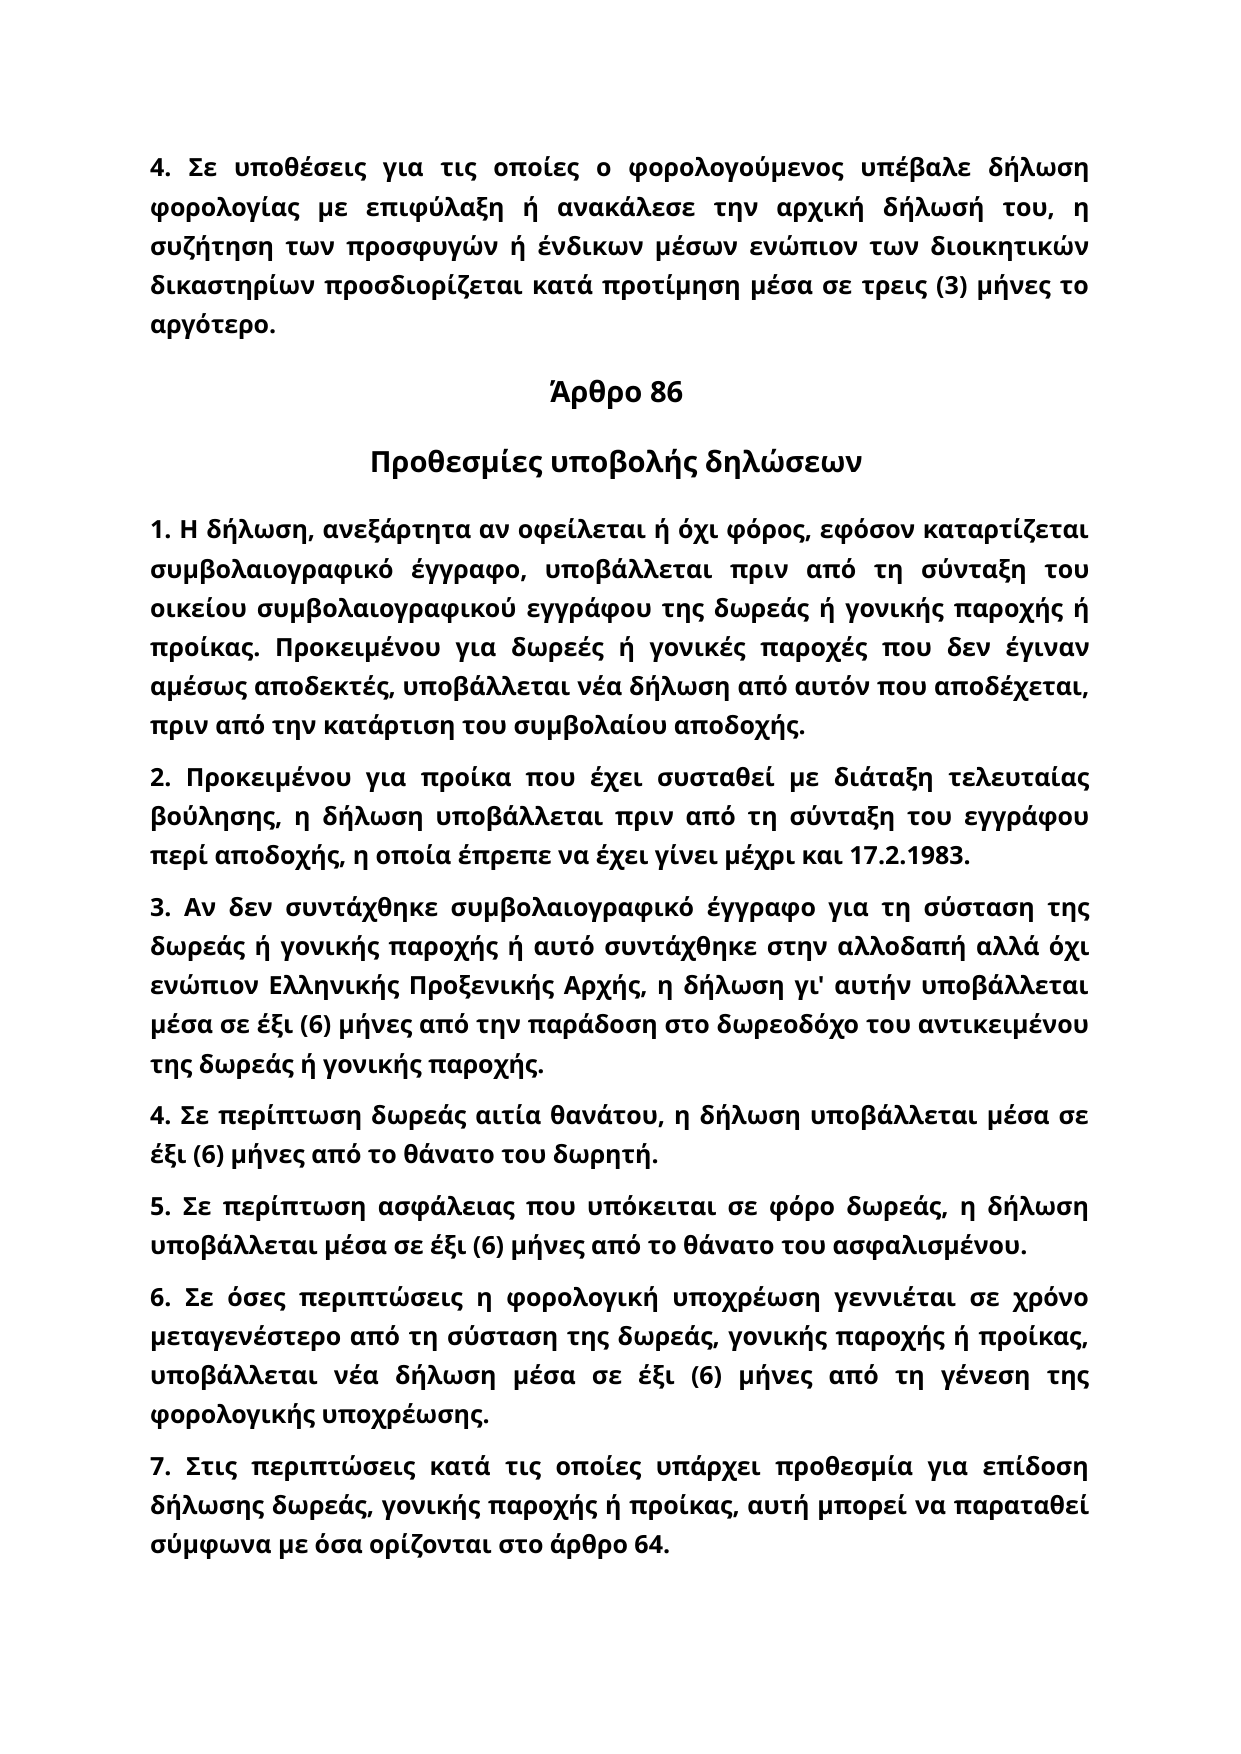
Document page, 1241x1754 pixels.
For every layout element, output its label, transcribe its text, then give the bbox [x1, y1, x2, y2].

text 7. Στις περιπτώσεις κατά τις οποίες υπάρχει προθεσμία για επίδοση δήλωσης δωρεάς, γονικής παροχής ή προίκας, αυτή μπορεί να παραταθεί σύμφωνα με όσα ορίζονται στο άρθρο 64. [150, 1449, 1090, 1561]
text 2. Προκειμένου για προίκα που έχει συσταθεί με διάταξη τελευταίας βούλησης, η δήλωση υποβάλλεται πριν από τη σύνταξη του εγγράφου περί αποδοχής, η οποία έπρεπε να έχει γίνει μέχρι και 17.2.1983. [150, 759, 1090, 872]
text 1. Η δήλωση, ανεξάρτητα αν οφείλεται ή όχι φόρος, εφόσον καταρτίζεται συμβολαιογραφικό έγγραφο, υποβάλλεται πριν από τη σύνταξη του οικείου συμβολαιογραφικού εγγράφου της δωρεάς ή γονικής παροχής ή προίκας. Προκειμένου για δωρεές ή γονικές παροχές που δεν έγιναν αμέσως αποδεκτές, υποβάλλεται νέα δήλωση από αυτόν που αποδέχεται, πριν από την κατάρτιση του συμβολαίου αποδοχής. [150, 512, 1090, 742]
subtitle Άρθρο 86 [150, 371, 1090, 411]
text 5. Σε περίπτωση ασφάλειας που υπόκειται σε φόρο δωρεάς, η δήλωση υποβάλλεται μέσα σε έξι (6) μήνες από το θάνατο του ασφαλισμένου. [150, 1189, 1090, 1262]
text 4. Σε περίπτωση δωρεάς αιτία θανάτου, η δήλωση υποβάλλεται μέσα σε έξι (6) μήνες από το θάνατο του δωρητή. [150, 1098, 1090, 1171]
text 6. Σε όσες περιπτώσεις η φορολογική υποχρέωση γεννιέται σε χρόνο μεταγενέστερο από τη σύσταση της δωρεάς, γονικής παροχής ή προίκας, υποβάλλεται νέα δήλωση μέσα σε έξι (6) μήνες από τη γένεση της φορολογικής υποχρέωσης. [150, 1279, 1090, 1431]
text 4. Σε υποθέσεις για τις οποίες ο φορολογούμενος υπέβαλε δήλωση φορολογίας με επιφύλαξη ή ανακάλεσε την αρχική δήλωσή του, η συζήτηση των προσφυγών ή ένδικων μέσων ενώπιον των διοικητικών δικαστηρίων προσδιορίζεται κατά προτίμηση μέσα σε τρεις (3) μήνες το αργότερο. [150, 150, 1090, 341]
text 3. Αν δεν συντάχθηκε συμβολαιογραφικό έγγραφο για τη σύσταση της δωρεάς ή γονικής παροχής ή αυτό συντάχθηκε στην αλλοδαπή αλλά όχι ενώπιον Ελληνικής Προξενικής Αρχής, η δήλωση γι' αυτήν υποβάλλεται μέσα σε έξι (6) μήνες από την παράδοση στο δωρεοδόχο του αντικειμένου της δωρεάς ή γονικής παροχής. [150, 889, 1090, 1080]
subtitle Προθεσμίες υποβολής δηλώσεων [150, 441, 1090, 481]
